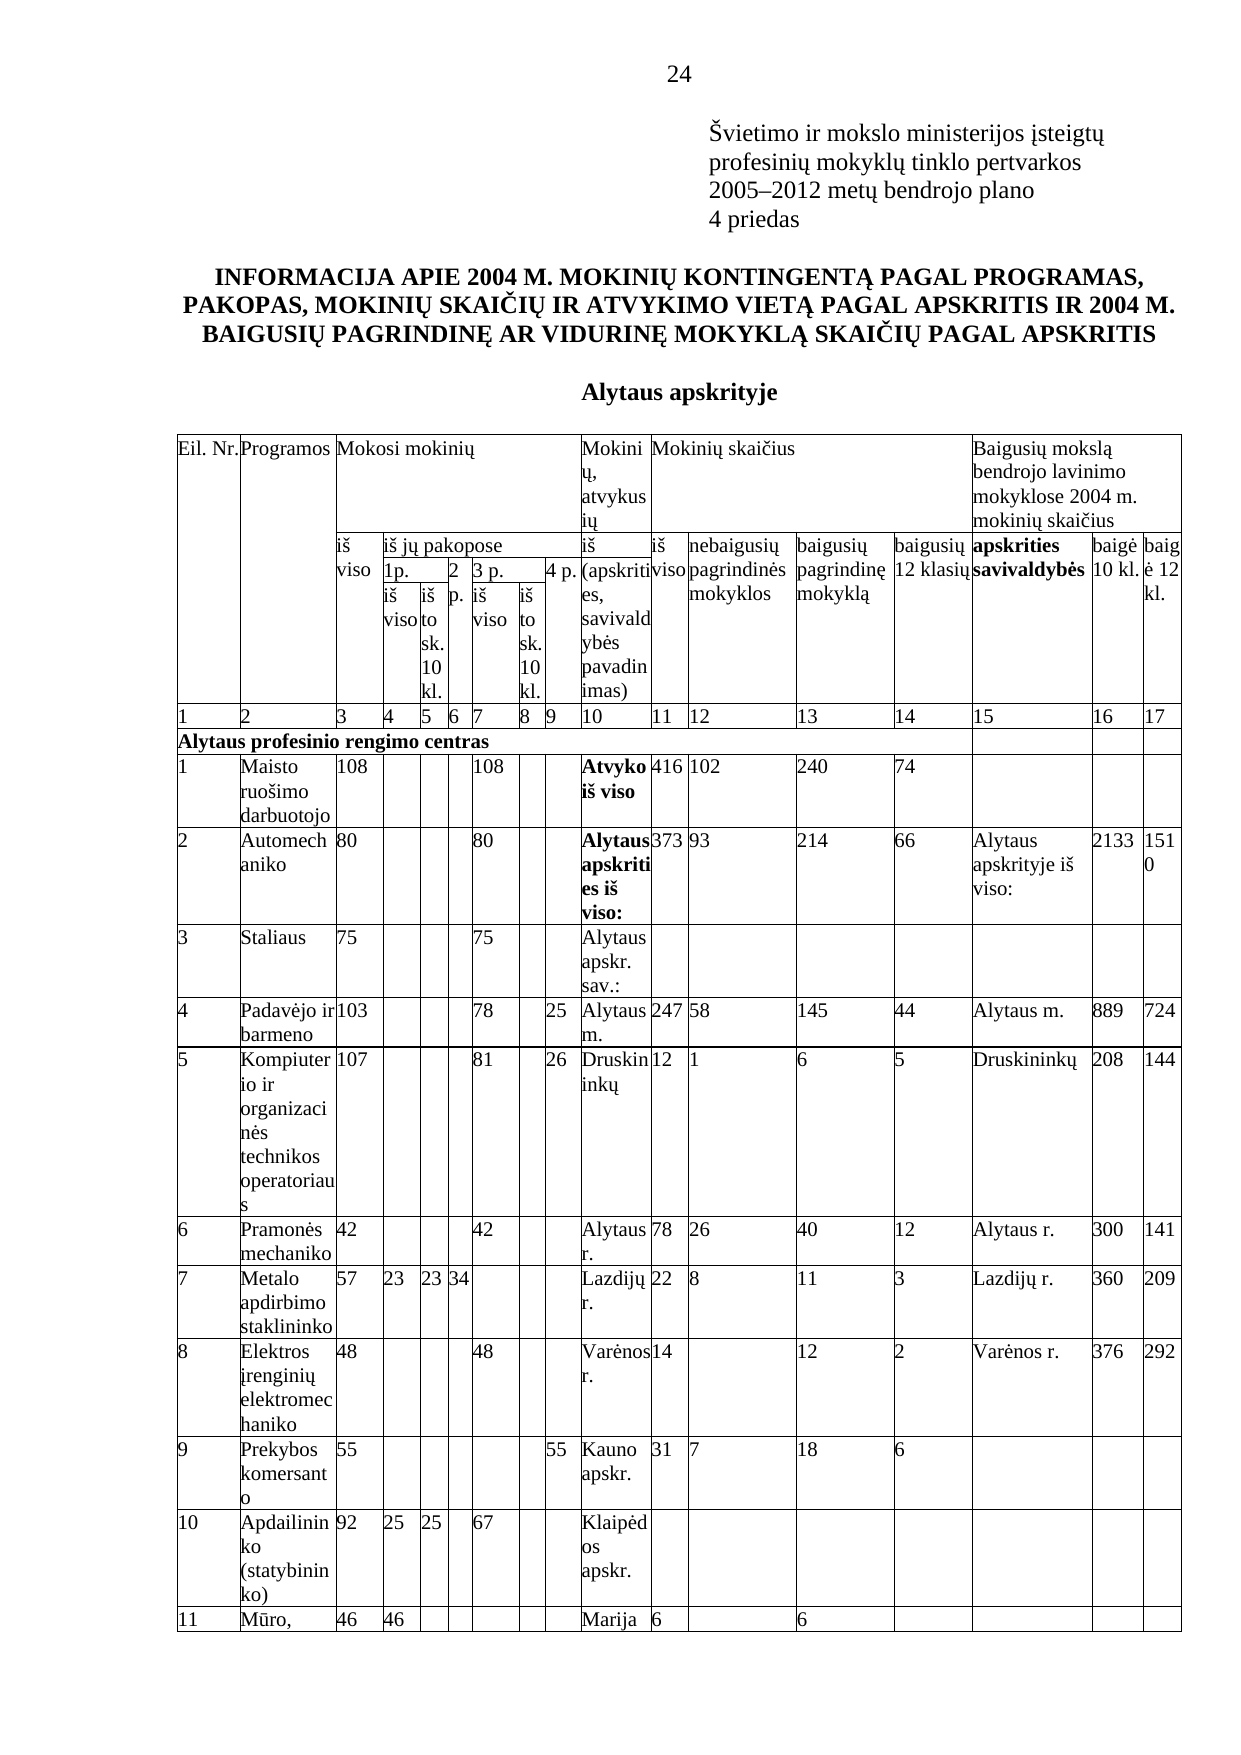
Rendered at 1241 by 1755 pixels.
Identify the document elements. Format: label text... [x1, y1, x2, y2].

table_cell Prekybos komersanto [241, 1437, 336, 1509]
table_cell 2133 [1093, 828, 1143, 924]
table_cell 5 [178, 1048, 240, 1216]
table_cell [546, 1217, 581, 1265]
table_cell [449, 1217, 472, 1265]
table_cell Lazdijų r. [973, 1266, 1092, 1338]
table_cell [520, 1437, 545, 1509]
table_cell iš to sk. 10 kl. [421, 583, 448, 703]
table_cell [895, 1607, 972, 1631]
table_cell [449, 1437, 472, 1509]
table_cell 102 [689, 755, 796, 827]
table_cell 14 [895, 704, 972, 728]
table_cell Kauno apskr. [582, 1437, 651, 1509]
table_cell Mūro, [241, 1607, 336, 1631]
table_cell Druskininkų [973, 1048, 1092, 1216]
table_cell [449, 755, 472, 827]
table_cell Maisto ruošimo darbuotojo [241, 755, 336, 827]
table_cell [473, 1607, 519, 1631]
table_cell [973, 729, 1092, 753]
table_cell [546, 1266, 581, 1338]
table_cell [384, 998, 420, 1046]
table_cell 4 [178, 998, 240, 1046]
table_cell 360 [1093, 1266, 1143, 1338]
table_cell [1144, 1607, 1181, 1631]
table_cell Pramonės mechaniko [241, 1217, 336, 1265]
table_cell 67 [473, 1510, 519, 1606]
table_cell 108 [337, 755, 383, 827]
table_cell 93 [689, 828, 796, 924]
table_cell 11 [652, 704, 688, 728]
table_cell 10 [582, 704, 651, 728]
table_cell iš jų pakopose [384, 533, 581, 557]
table_cell 58 [689, 998, 796, 1046]
table_cell [1093, 755, 1143, 827]
table_cell 6 [178, 1217, 240, 1265]
table_cell Alytaus apskr. sav.: [582, 925, 651, 997]
table_cell Elektros įrenginių elektromechaniko [241, 1339, 336, 1436]
table_cell [689, 1339, 796, 1436]
table_cell 42 [473, 1217, 519, 1265]
table_cell 26 [546, 1048, 581, 1216]
table_cell Automechaniko [241, 828, 336, 924]
table_cell 75 [337, 925, 383, 997]
table_cell 3 [895, 1266, 972, 1338]
table_cell 11 [178, 1607, 240, 1631]
table_cell 10 [178, 1510, 240, 1606]
table_cell [973, 755, 1092, 827]
table_cell [421, 1217, 448, 1265]
table_cell 81 [473, 1048, 519, 1216]
table_header Mokosi mokinių [337, 435, 581, 532]
table_cell [973, 1510, 1092, 1606]
table_cell [546, 1510, 581, 1606]
table_cell 3 [178, 925, 240, 997]
table_cell [449, 828, 472, 924]
table_cell [689, 1510, 796, 1606]
table_cell [421, 828, 448, 924]
table_cell baigusių pagrindinę mokyklą [797, 533, 894, 703]
table_cell [421, 1437, 448, 1509]
table_cell (apskrities, savivaldybės pavadinimas) [582, 558, 651, 703]
table_cell 12 [689, 704, 796, 728]
table_cell 3 p. [473, 558, 545, 582]
table_cell 103 [337, 998, 383, 1046]
table_cell 8 [178, 1339, 240, 1436]
table_cell 14 [652, 1339, 688, 1436]
table_cell 8 [689, 1266, 796, 1338]
table_header Baigusių mokslą bendrojo lavinimo mokyklose 2004 m. mokinių skaičius [973, 435, 1181, 532]
table_cell 3 [337, 704, 383, 728]
table_cell baigė 12 kl. [1144, 533, 1181, 703]
table_cell 4 [384, 704, 420, 728]
table_cell 2 [895, 1339, 972, 1436]
table_cell 6 [797, 1048, 894, 1216]
table_cell [384, 1217, 420, 1265]
table_cell Druskininkų [582, 1048, 651, 1216]
table_cell [1093, 925, 1143, 997]
table_cell 23 [421, 1266, 448, 1338]
table_cell [421, 1048, 448, 1216]
table_cell 141 [1144, 1217, 1181, 1265]
table_cell Klaipėdos apskr. [582, 1510, 651, 1606]
table_cell [421, 1607, 448, 1631]
text profesinių mokyklų tinklo pertvarkos [177, 147, 1181, 176]
table_cell 44 [895, 998, 972, 1046]
table_cell 92 [337, 1510, 383, 1606]
table_cell 6 [449, 704, 472, 728]
table_cell [1144, 1437, 1181, 1509]
table_cell 25 [546, 998, 581, 1046]
table_cell Alytaus apskrityje iš viso: [973, 828, 1092, 924]
table_cell 6 [797, 1607, 894, 1631]
table_cell 22 [652, 1266, 688, 1338]
table_cell 376 [1093, 1339, 1143, 1436]
table_cell 108 [473, 755, 519, 827]
table_cell apskrities savivaldybės [973, 533, 1092, 703]
table_cell [384, 925, 420, 997]
table_cell 300 [1093, 1217, 1143, 1265]
table_cell 57 [337, 1266, 383, 1338]
table_cell [895, 925, 972, 997]
table_cell baigusių 12 klasių [895, 533, 972, 703]
table_cell iš to sk. 10 kl. [520, 583, 545, 703]
table_cell [797, 1510, 894, 1606]
table_cell [421, 1339, 448, 1436]
table_cell [520, 1510, 545, 1606]
table_cell 1p. [384, 558, 448, 582]
table_cell 4 p. [546, 558, 581, 703]
table_cell 1 [178, 755, 240, 827]
table_cell 2 [241, 704, 336, 728]
table_cell [449, 925, 472, 997]
table_cell [449, 1048, 472, 1216]
table_cell 75 [473, 925, 519, 997]
table_cell 31 [652, 1437, 688, 1509]
table_cell [473, 1437, 519, 1509]
table_cell iš viso [384, 583, 420, 703]
table_cell 34 [449, 1266, 472, 1338]
table_cell Alytaus r. [973, 1217, 1092, 1265]
table_cell 78 [473, 998, 519, 1046]
table_cell Atvyko iš viso [582, 755, 651, 827]
table_cell 1 [689, 1048, 796, 1216]
table_cell 74 [895, 755, 972, 827]
table_cell [449, 998, 472, 1046]
table_cell 373 [652, 828, 688, 924]
table_cell Alytaus profesinio rengimo centras [178, 729, 972, 753]
table_cell 12 [895, 1217, 972, 1265]
table_cell [1093, 1607, 1143, 1631]
table_cell 889 [1093, 998, 1143, 1046]
table_cell 66 [895, 828, 972, 924]
table_cell 209 [1144, 1266, 1181, 1338]
table_cell [652, 925, 688, 997]
table_cell [384, 1437, 420, 1509]
table_cell 46 [337, 1607, 383, 1631]
table_cell [449, 1339, 472, 1436]
table_cell [520, 828, 545, 924]
table_cell [546, 828, 581, 924]
table_cell 214 [797, 828, 894, 924]
table_cell iš viso [337, 533, 383, 703]
table_cell 1510 [1144, 828, 1181, 924]
table_cell [895, 1510, 972, 1606]
table_cell 240 [797, 755, 894, 827]
table_cell 292 [1144, 1339, 1181, 1436]
table_cell Alytaus m. [973, 998, 1092, 1046]
table_header Programos [241, 435, 336, 703]
table_cell 55 [546, 1437, 581, 1509]
text INFORMACIJA APIE 2004 M. MOKINIŲ KONTINGENTĄ PAGAL PROGRAMAS, PAKOPAS, MOKINIŲ SKAIČIŲ IR ATVYKIMO VIETĄ PAGAL APSKRITIS IR 2004 M. BAIGUSIŲ PAGRINDINĘ AR VIDURINĘ MOKYKLĄ SKAIČIŲ PAGAL APSKRITIS [177, 262, 1181, 348]
table_cell Padavėjo ir barmeno [241, 998, 336, 1046]
table_cell Marija [582, 1607, 651, 1631]
table_cell 7 [473, 704, 519, 728]
table_cell Varėnos r. [973, 1339, 1092, 1436]
table_cell 6 [652, 1607, 688, 1631]
table_cell [520, 1339, 545, 1436]
table_cell 80 [337, 828, 383, 924]
table_cell 15 [973, 704, 1092, 728]
table_cell 42 [337, 1217, 383, 1265]
table_cell 5 [421, 704, 448, 728]
table_cell 247 [652, 998, 688, 1046]
table_cell [384, 1339, 420, 1436]
table_cell [1093, 729, 1143, 753]
table_cell [520, 1048, 545, 1216]
table_cell 724 [1144, 998, 1181, 1046]
table_cell 7 [689, 1437, 796, 1509]
table_cell [384, 828, 420, 924]
table_header Mokinių, atvykusių [582, 435, 651, 532]
table_cell [973, 925, 1092, 997]
table_cell [520, 925, 545, 997]
table_cell 12 [797, 1339, 894, 1436]
table_cell Apdailininko (statybininko) [241, 1510, 336, 1606]
table_cell 11 [797, 1266, 894, 1338]
table_cell 40 [797, 1217, 894, 1265]
table_cell [1144, 925, 1181, 997]
table_cell 48 [337, 1339, 383, 1436]
table_cell [1093, 1510, 1143, 1606]
table_cell 26 [689, 1217, 796, 1265]
table_cell Metalo apdirbimo staklininko [241, 1266, 336, 1338]
table_cell 8 [520, 704, 545, 728]
table_cell Varėnos r. [582, 1339, 651, 1436]
text Alytaus apskrityje [177, 377, 1181, 406]
table_cell [797, 925, 894, 997]
table_cell 55 [337, 1437, 383, 1509]
table_cell [421, 998, 448, 1046]
table_cell [1144, 1510, 1181, 1606]
table_cell [689, 1607, 796, 1631]
table_cell [1144, 755, 1181, 827]
table_cell 9 [546, 704, 581, 728]
table_cell [546, 925, 581, 997]
table_cell [449, 1510, 472, 1606]
table_cell 7 [178, 1266, 240, 1338]
table_cell [384, 1048, 420, 1216]
table_cell [973, 1607, 1092, 1631]
table_cell [520, 755, 545, 827]
table_cell 12 [652, 1048, 688, 1216]
table_cell Alytaus r. [582, 1217, 651, 1265]
table_cell [520, 998, 545, 1046]
table_cell [973, 1437, 1092, 1509]
table_cell iš [582, 533, 651, 557]
table_cell nebaigusių pagrindinės mokyklos [689, 533, 796, 703]
table_cell Alytaus apskrities iš viso: [582, 828, 651, 924]
table_cell 416 [652, 755, 688, 827]
table_cell [384, 755, 420, 827]
text 4 priedas [177, 204, 1181, 233]
table_cell iš viso [652, 533, 688, 703]
table_cell [1144, 729, 1181, 753]
table_cell [473, 1266, 519, 1338]
table_cell 48 [473, 1339, 519, 1436]
text 2005–2012 metų bendrojo plano [177, 176, 1181, 204]
table_cell 107 [337, 1048, 383, 1216]
table_cell [421, 755, 448, 827]
table_cell [546, 755, 581, 827]
table_cell 16 [1093, 704, 1143, 728]
table_cell [421, 925, 448, 997]
table_cell 25 [384, 1510, 420, 1606]
table_cell [1093, 1437, 1143, 1509]
table_header Mokinių skaičius [652, 435, 972, 532]
table_cell 2 [178, 828, 240, 924]
table_cell 13 [797, 704, 894, 728]
table_cell 46 [384, 1607, 420, 1631]
table_cell 1 [178, 704, 240, 728]
table_header Eil. Nr. [178, 435, 240, 703]
table_cell 145 [797, 998, 894, 1046]
table_cell iš viso [473, 583, 519, 703]
table_cell Lazdijų r. [582, 1266, 651, 1338]
table_cell 9 [178, 1437, 240, 1509]
table_cell 78 [652, 1217, 688, 1265]
table_cell [546, 1607, 581, 1631]
table_cell [520, 1217, 545, 1265]
table_cell 80 [473, 828, 519, 924]
table_cell Kompiuterio ir organizacinės technikos operatoriaus [241, 1048, 336, 1216]
table_cell [520, 1607, 545, 1631]
table_cell 18 [797, 1437, 894, 1509]
table_cell 5 [895, 1048, 972, 1216]
table_cell [546, 1339, 581, 1436]
table_cell Alytaus m. [582, 998, 651, 1046]
table_cell 144 [1144, 1048, 1181, 1216]
text Švietimo ir mokslo ministerijos įsteigtų [177, 118, 1181, 147]
table_cell 208 [1093, 1048, 1143, 1216]
table_cell 17 [1144, 704, 1181, 728]
table_cell 25 [421, 1510, 448, 1606]
table_cell 23 [384, 1266, 420, 1338]
table_cell [449, 1607, 472, 1631]
table_cell 6 [895, 1437, 972, 1509]
table_cell [652, 1510, 688, 1606]
table_cell [520, 1266, 545, 1338]
table_cell Staliaus [241, 925, 336, 997]
table_cell baigė 10 kl. [1093, 533, 1143, 703]
table_cell [689, 925, 796, 997]
table_cell 2 p. [449, 558, 472, 703]
